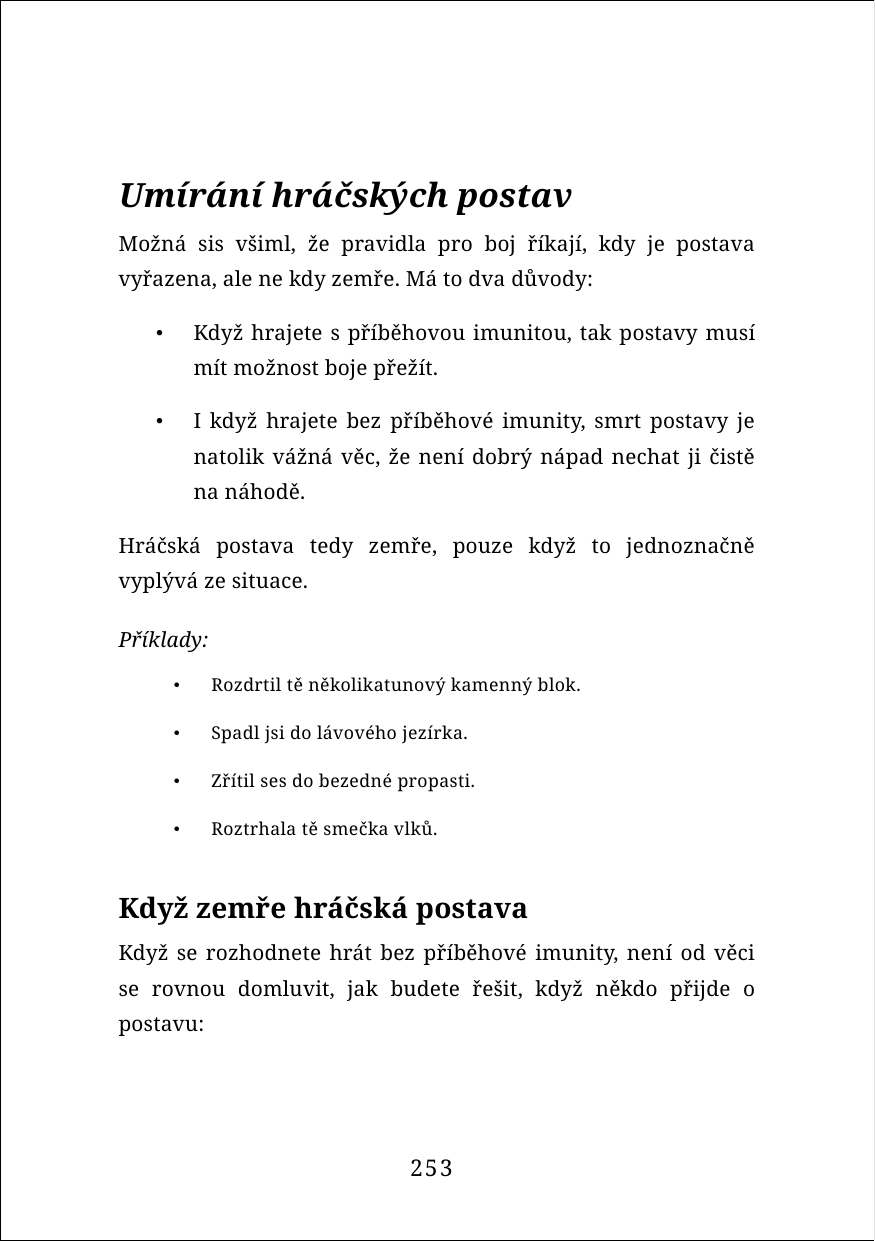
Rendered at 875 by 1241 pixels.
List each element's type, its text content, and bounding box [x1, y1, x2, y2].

text Když se rozhodnete hrát bez příběhové imunity, není od věci se rovnou domluvit, jak budete řešit, když někdo přijde o postavu: [118, 938, 756, 1038]
text Příklady: [118, 625, 756, 654]
text Možná sis všiml, že pravidla pro boj říkají, kdy je postava vyřazena, ale ne kdy zemře. Má to dva důvody: [118, 229, 756, 293]
list Zřítil ses do bezedné propasti. [173, 768, 756, 793]
text Hráčská postava tedy zemře, pouze když to jednoznačně vyplývá ze situace. [118, 531, 756, 595]
list I když hrajete bez příběhové imunity, smrt postavy je natolik vážná věc, že není dobrý nápad nechat ji čistě na náhodě. [156, 406, 756, 506]
list Roztrhala tě smečka vlků. [173, 816, 756, 841]
list Rozdrtil tě několikatunový kamenný blok. [173, 673, 756, 697]
subtitle Umírání hráčských postav [118, 172, 756, 217]
list Když hrajete s příběhovou imunitou, tak postavy musí mít možnost boje přežít. [156, 318, 756, 382]
list Spadl jsi do lávového jezírka. [173, 721, 756, 745]
subtitle Když zemře hráčská postava [118, 888, 756, 926]
